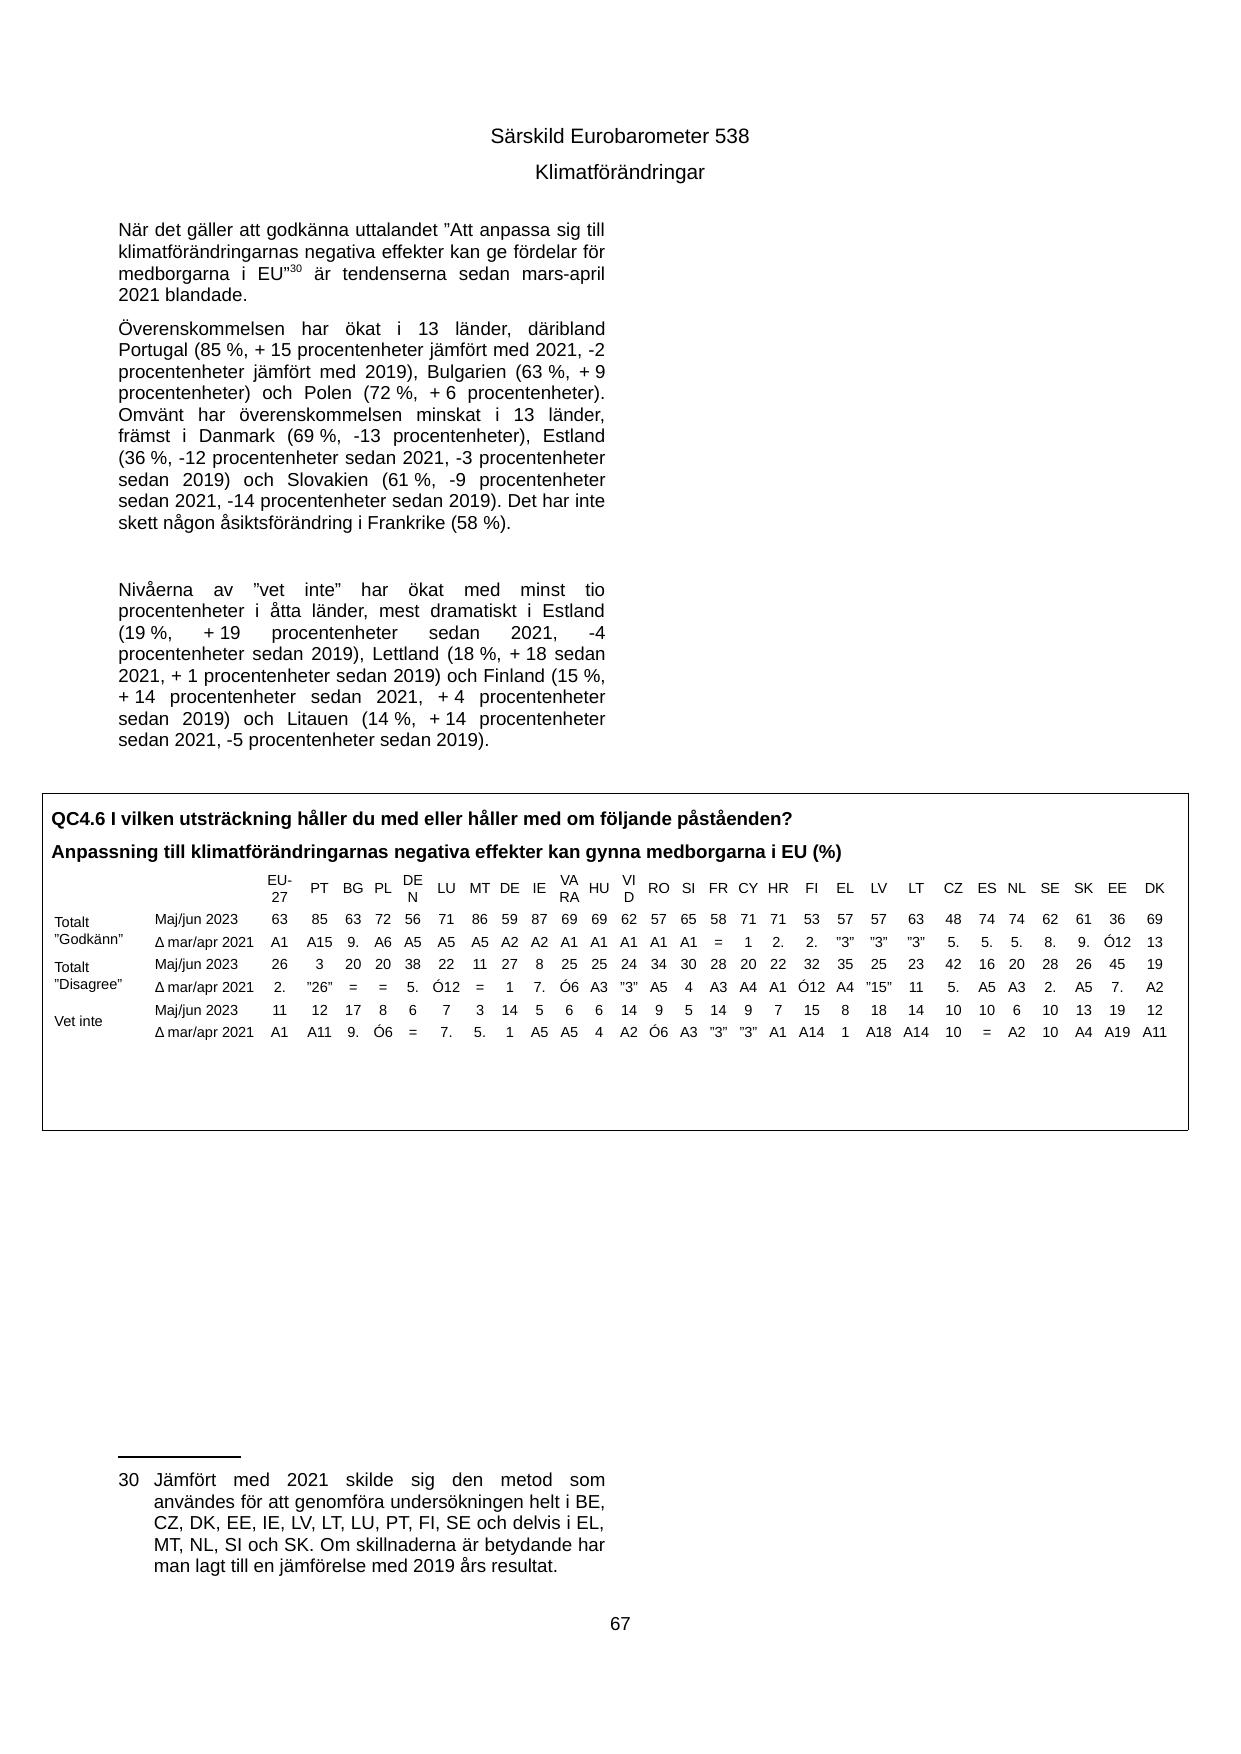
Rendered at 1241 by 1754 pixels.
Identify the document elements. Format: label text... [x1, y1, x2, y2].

table_cell Ó12 [1099, 931, 1136, 953]
table_cell 71 [428, 908, 465, 931]
table_header FR [704, 869, 733, 908]
table_cell А4 [733, 976, 763, 998]
table_cell А5 [1069, 976, 1099, 998]
table_cell 87 [525, 908, 554, 931]
table_header VID [614, 869, 644, 908]
table_cell 20 [338, 953, 368, 976]
table_cell 74 [972, 908, 1002, 931]
table_cell 1 [495, 1021, 524, 1043]
table_cell А3 [674, 1021, 703, 1043]
table_cell Maj/jun 2023 [152, 998, 258, 1021]
table_header LT [898, 869, 934, 908]
table_header SE [1032, 869, 1069, 908]
table_cell А2 [1002, 1021, 1032, 1043]
table_cell А5 [465, 931, 495, 953]
table_cell 5. [972, 931, 1002, 953]
table_cell 10 [1032, 1021, 1069, 1043]
table_cell 45 [1099, 953, 1136, 976]
table_cell 19 [1136, 953, 1173, 976]
table_cell 63 [338, 908, 368, 931]
table_cell 58 [704, 908, 733, 931]
table_cell 25 [860, 953, 897, 976]
table_cell 48 [935, 908, 972, 931]
table_cell 8 [830, 998, 860, 1021]
table_cell А19 [1099, 1021, 1136, 1043]
table_cell А3 [1002, 976, 1032, 998]
table_cell Δ mar/apr 2021 [152, 1021, 258, 1043]
table_cell 2. [793, 931, 830, 953]
table_cell 12 [301, 998, 338, 1021]
table_cell Ó6 [368, 1021, 398, 1043]
table_cell А1 [584, 931, 614, 953]
table_cell 7. [1099, 976, 1136, 998]
table_cell = [465, 976, 495, 998]
table_header EU-27 [258, 869, 301, 908]
table_cell 10 [972, 998, 1002, 1021]
table_cell А1 [763, 1021, 793, 1043]
table_header EE [1099, 869, 1136, 908]
table_cell 3 [465, 998, 495, 1021]
table_cell 1 [830, 1021, 860, 1043]
table_cell 63 [258, 908, 301, 931]
table_cell 3 [301, 953, 338, 976]
table_cell 28 [1032, 953, 1069, 976]
table_cell 9 [733, 998, 763, 1021]
table_cell А4 [830, 976, 860, 998]
table_header HU [584, 869, 614, 908]
table_header LU [428, 869, 465, 908]
table_cell 13 [1136, 931, 1173, 953]
table_cell А5 [554, 1021, 584, 1043]
table_cell 8 [525, 953, 554, 976]
table_cell А1 [258, 931, 301, 953]
table_cell 10 [1032, 998, 1069, 1021]
table_cell А3 [704, 976, 733, 998]
table_cell Totalt ”Disagree” [51, 953, 152, 998]
table_cell 14 [704, 998, 733, 1021]
table_cell 26 [1069, 953, 1099, 976]
table_cell 1 [495, 976, 524, 998]
table_cell ”3” [860, 931, 897, 953]
table_cell 22 [763, 953, 793, 976]
table_cell 5 [525, 998, 554, 1021]
table_cell 6 [1002, 998, 1032, 1021]
table_cell А5 [428, 931, 465, 953]
table_cell А18 [860, 1021, 897, 1043]
table_cell 20 [1002, 953, 1032, 976]
table_cell А5 [398, 931, 428, 953]
table_cell 5. [1002, 931, 1032, 953]
table_cell 38 [398, 953, 428, 976]
table_cell 5. [935, 931, 972, 953]
table_cell 4 [584, 1021, 614, 1043]
table_cell Ó6 [554, 976, 584, 998]
table_cell 57 [644, 908, 674, 931]
text Nivåerna av ”vet inte” har ökat med minst tio procentenheter i åtta länder, mest dramatiskt i Estland (19 %, + 19 procentenheter sedan 2021, -4 procentenheter sedan 2019), Lettland (18 %, + 18 sedan 2021, + 1 procentenheter sedan 2019) och Finland (15 %, + 14 procentenheter sedan 2021, + 4 procentenheter sedan 2019) och Litauen (14 %, + 14 procentenheter sedan 2021, -5 procentenheter sedan 2019). [118, 578, 605, 751]
text Överenskommelsen har ökat i 13 länder, däribland Portugal (85 %, + 15 procentenheter jämfört med 2021, -2 procentenheter jämfört med 2019), Bulgarien (63 %, + 9 procentenheter) och Polen (72 %, + 6 procentenheter). Omvänt har överenskommelsen minskat i 13 länder, främst i Danmark (69 %, -13 procentenheter), Estland (36 %, -12 procentenheter sedan 2021, -3 procentenheter sedan 2019) och Slovakien (61 %, -9 procentenheter sedan 2021, -14 procentenheter sedan 2019). Det har inte skett någon åsiktsförändring i Frankrike (58 %). [118, 317, 605, 533]
table_cell Δ mar/apr 2021 [152, 976, 258, 998]
table_cell А1 [258, 1021, 301, 1043]
table_header PT [301, 869, 338, 908]
table_cell 53 [793, 908, 830, 931]
table_cell 19 [1099, 998, 1136, 1021]
table_cell 28 [704, 953, 733, 976]
table_cell 56 [398, 908, 428, 931]
table_cell 6 [554, 998, 584, 1021]
table_header SK [1069, 869, 1099, 908]
table_cell 69 [1136, 908, 1173, 931]
table_header HR [763, 869, 793, 908]
table_cell ”3” [733, 1021, 763, 1043]
table_cell 26 [258, 953, 301, 976]
table_cell 9. [338, 1021, 368, 1043]
table_cell А14 [793, 1021, 830, 1043]
table_cell = [704, 931, 733, 953]
table_cell А14 [898, 1021, 934, 1043]
table_cell Ó6 [644, 1021, 674, 1043]
table_cell 11 [465, 953, 495, 976]
table_cell А5 [972, 976, 1002, 998]
table_cell 69 [554, 908, 584, 931]
table_cell 4 [674, 976, 703, 998]
table_cell Δ mar/apr 2021 [152, 931, 258, 953]
table_cell 1 [733, 931, 763, 953]
table_cell Maj/jun 2023 [152, 908, 258, 931]
table_cell ”15” [860, 976, 897, 998]
table_cell 18 [860, 998, 897, 1021]
table_cell 15 [793, 998, 830, 1021]
table_cell 9. [338, 931, 368, 953]
table_cell А6 [368, 931, 398, 953]
table_cell Ó12 [793, 976, 830, 998]
table_cell 12 [1136, 998, 1173, 1021]
table_cell 57 [860, 908, 897, 931]
table_cell 65 [674, 908, 703, 931]
table_cell 23 [898, 953, 934, 976]
table_cell 2. [763, 931, 793, 953]
table_cell 34 [644, 953, 674, 976]
table_cell 8 [368, 998, 398, 1021]
table_cell А15 [301, 931, 338, 953]
table_cell 11 [898, 976, 934, 998]
table_header ES [972, 869, 1002, 908]
table_header EL [830, 869, 860, 908]
table_cell ”3” [830, 931, 860, 953]
text När det gäller att godkänna uttalandet ”Att anpassa sig till klimatförändringarnas negativa effekter kan ge fördelar för medborgarna i EU” är tendenserna sedan mars-april 2021 blandade. [118, 219, 605, 306]
table_cell ”26” [301, 976, 338, 998]
table_header SI [674, 869, 703, 908]
table_cell 8. [1032, 931, 1069, 953]
table_cell 22 [428, 953, 465, 976]
table_header [51, 869, 152, 908]
table_cell 10 [935, 1021, 972, 1043]
table_cell Ó12 [428, 976, 465, 998]
table_cell 32 [793, 953, 830, 976]
table_cell 25 [554, 953, 584, 976]
table_cell 20 [368, 953, 398, 976]
table_cell 5. [935, 976, 972, 998]
table_cell 86 [465, 908, 495, 931]
table_cell 7 [428, 998, 465, 1021]
table_cell Totalt ”Godkänn” [51, 908, 152, 953]
table_cell Maj/jun 2023 [152, 953, 258, 976]
table_cell А2 [614, 1021, 644, 1043]
table_cell 7 [763, 998, 793, 1021]
table_cell 36 [1099, 908, 1136, 931]
table_cell 5 [674, 998, 703, 1021]
table_cell 27 [495, 953, 524, 976]
table_cell 62 [1032, 908, 1069, 931]
table_cell 30 [674, 953, 703, 976]
table_cell 24 [614, 953, 644, 976]
table_cell 42 [935, 953, 972, 976]
table_cell 62 [614, 908, 644, 931]
table_cell А1 [554, 931, 584, 953]
table_cell А2 [495, 931, 524, 953]
table_cell = [338, 976, 368, 998]
table_cell ”3” [898, 931, 934, 953]
table_cell 61 [1069, 908, 1099, 931]
table_cell 7. [428, 1021, 465, 1043]
table_cell 16 [972, 953, 1002, 976]
table_header FI [793, 869, 830, 908]
table_cell ”3” [704, 1021, 733, 1043]
table_cell 71 [763, 908, 793, 931]
table_header MT [465, 869, 495, 908]
table_cell = [398, 1021, 428, 1043]
table_cell = [368, 976, 398, 998]
table_cell 6 [584, 998, 614, 1021]
table_cell А5 [644, 976, 674, 998]
table_cell А1 [614, 931, 644, 953]
table_cell 2. [258, 976, 301, 998]
table_cell 2. [1032, 976, 1069, 998]
table_header [152, 869, 258, 908]
table_cell 69 [584, 908, 614, 931]
table_header PL [368, 869, 398, 908]
table_cell 10 [935, 998, 972, 1021]
table_header DEN [398, 869, 428, 908]
table_cell 72 [368, 908, 398, 931]
table_cell 13 [1069, 998, 1099, 1021]
table_cell 14 [495, 998, 524, 1021]
table_cell 5. [398, 976, 428, 998]
table_header CY [733, 869, 763, 908]
table_cell А11 [1136, 1021, 1173, 1043]
table_header BG [338, 869, 368, 908]
table_cell 9 [644, 998, 674, 1021]
table_cell ”3” [614, 976, 644, 998]
table_cell 63 [898, 908, 934, 931]
table_cell 57 [830, 908, 860, 931]
table_cell 85 [301, 908, 338, 931]
table_header DE [495, 869, 524, 908]
table_header LV [860, 869, 897, 908]
table_cell 17 [338, 998, 368, 1021]
table_cell 20 [733, 953, 763, 976]
table_cell А2 [525, 931, 554, 953]
table_cell 9. [1069, 931, 1099, 953]
table_header NL [1002, 869, 1032, 908]
table_cell А4 [1069, 1021, 1099, 1043]
table_cell А1 [763, 976, 793, 998]
table_cell 14 [898, 998, 934, 1021]
table_header IE [525, 869, 554, 908]
table_cell = [972, 1021, 1002, 1043]
table_cell А3 [584, 976, 614, 998]
table_cell А11 [301, 1021, 338, 1043]
text Jämfört med 2021 skilde sig den metod som användes för att genomföra undersökningen helt i BE, CZ, DK, EE, IE, LV, LT, LU, PT, FI, SE och delvis i EL, MT, NL, SI och SK. Om skillnaderna är betydande har man lagt till en jämförelse med 2019 års resultat. [118, 1469, 605, 1577]
table_cell 14 [614, 998, 644, 1021]
table_header VARA [554, 869, 584, 908]
text Anpassning till klimatförändringarnas negativa effekter kan gynna medborgarna i EU (%) [51, 841, 1179, 863]
table_cell А1 [644, 931, 674, 953]
table_header CZ [935, 869, 972, 908]
table_cell 5. [465, 1021, 495, 1043]
table_cell А1 [674, 931, 703, 953]
table_cell 74 [1002, 908, 1032, 931]
table_cell 71 [733, 908, 763, 931]
table_cell 35 [830, 953, 860, 976]
table_cell А2 [1136, 976, 1173, 998]
table_cell 59 [495, 908, 524, 931]
table_header DK [1136, 869, 1173, 908]
table_cell 11 [258, 998, 301, 1021]
table_cell 25 [584, 953, 614, 976]
table_cell 7. [525, 976, 554, 998]
table_cell А5 [525, 1021, 554, 1043]
table_cell Vet inte [51, 998, 152, 1043]
text QC4.6 I vilken utsträckning håller du med eller håller med om följande påståenden? [51, 808, 1179, 829]
table_header RO [644, 869, 674, 908]
table_cell 6 [398, 998, 428, 1021]
